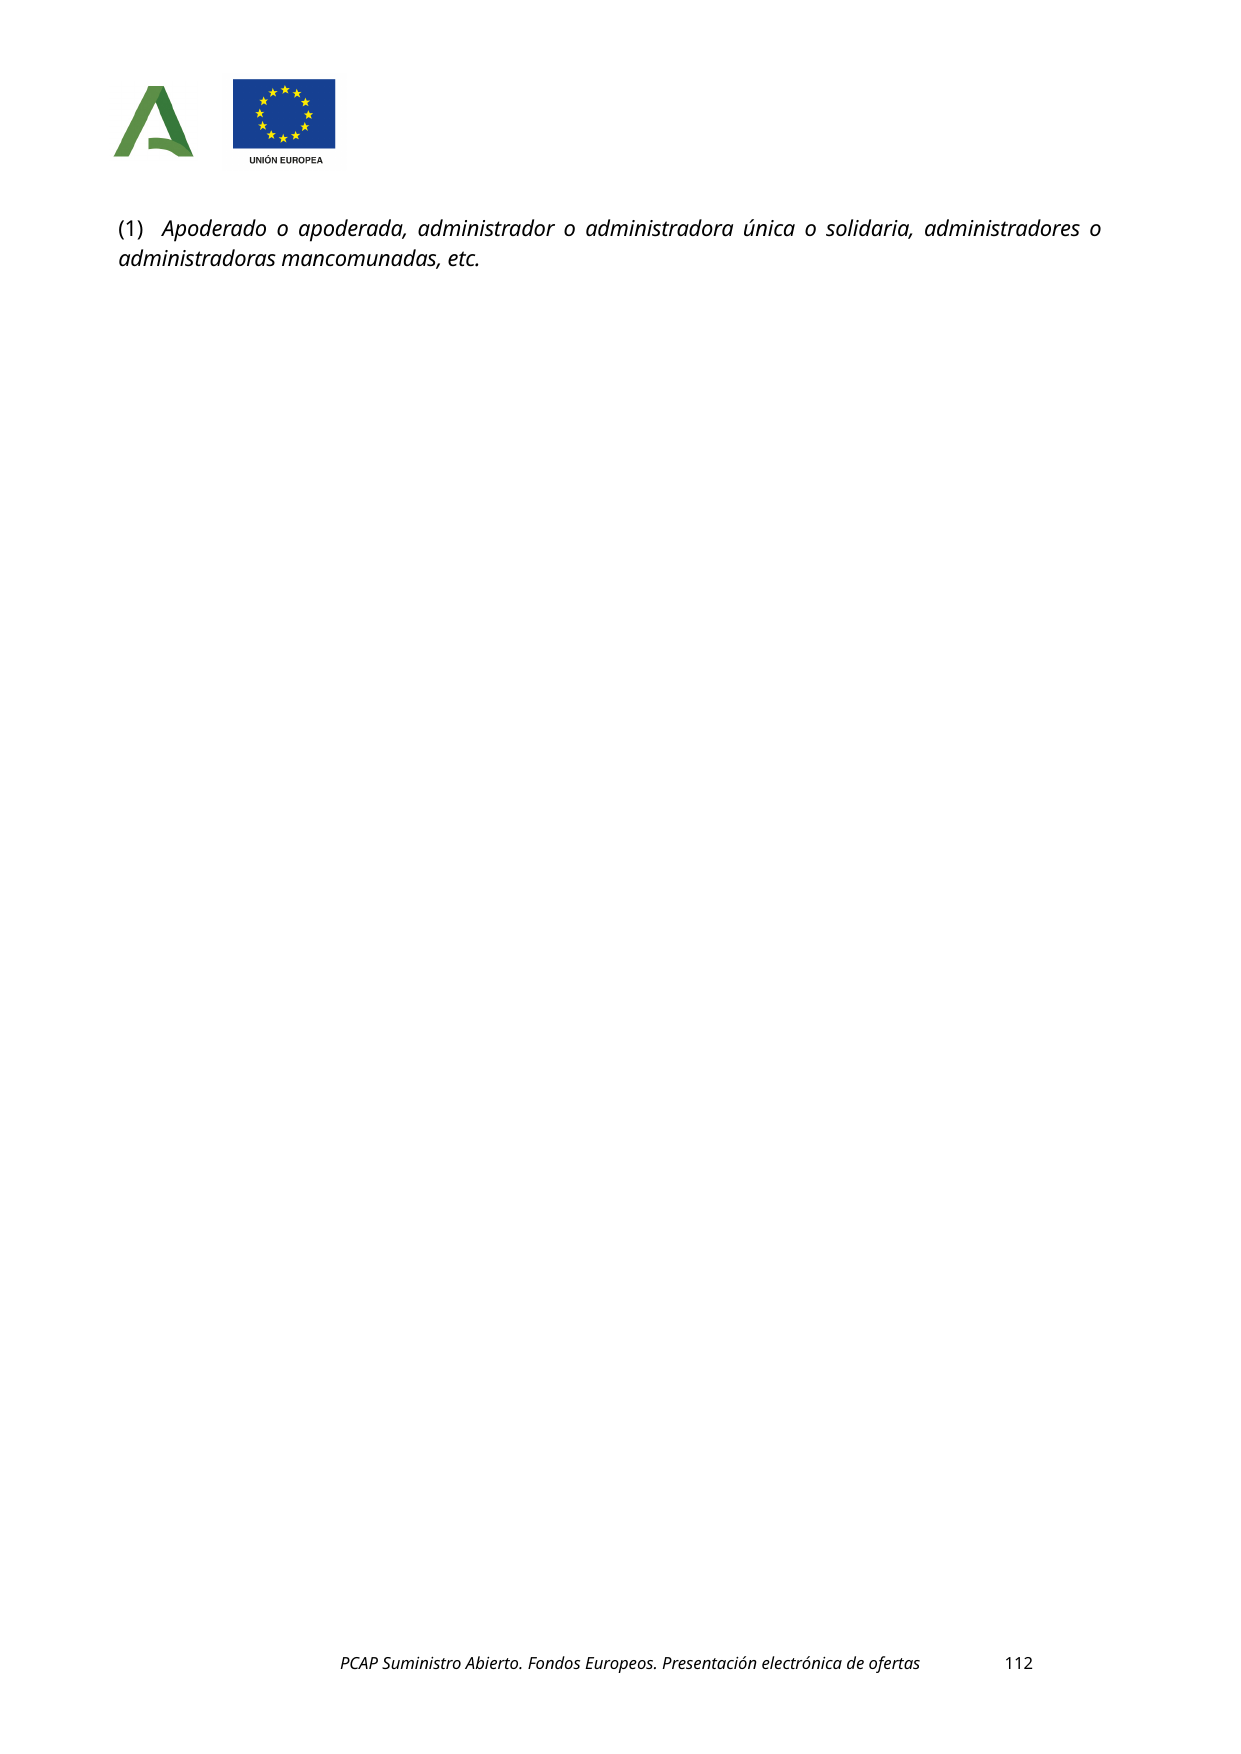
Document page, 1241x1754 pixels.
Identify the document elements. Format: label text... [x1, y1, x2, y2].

text (1) Apoderado o apoderada, administrador o administradora única o solidaria, administradores o administradoras mancomunadas, etc. [118, 213, 1104, 272]
picture [109, 81, 198, 161]
picture [221, 73, 347, 171]
